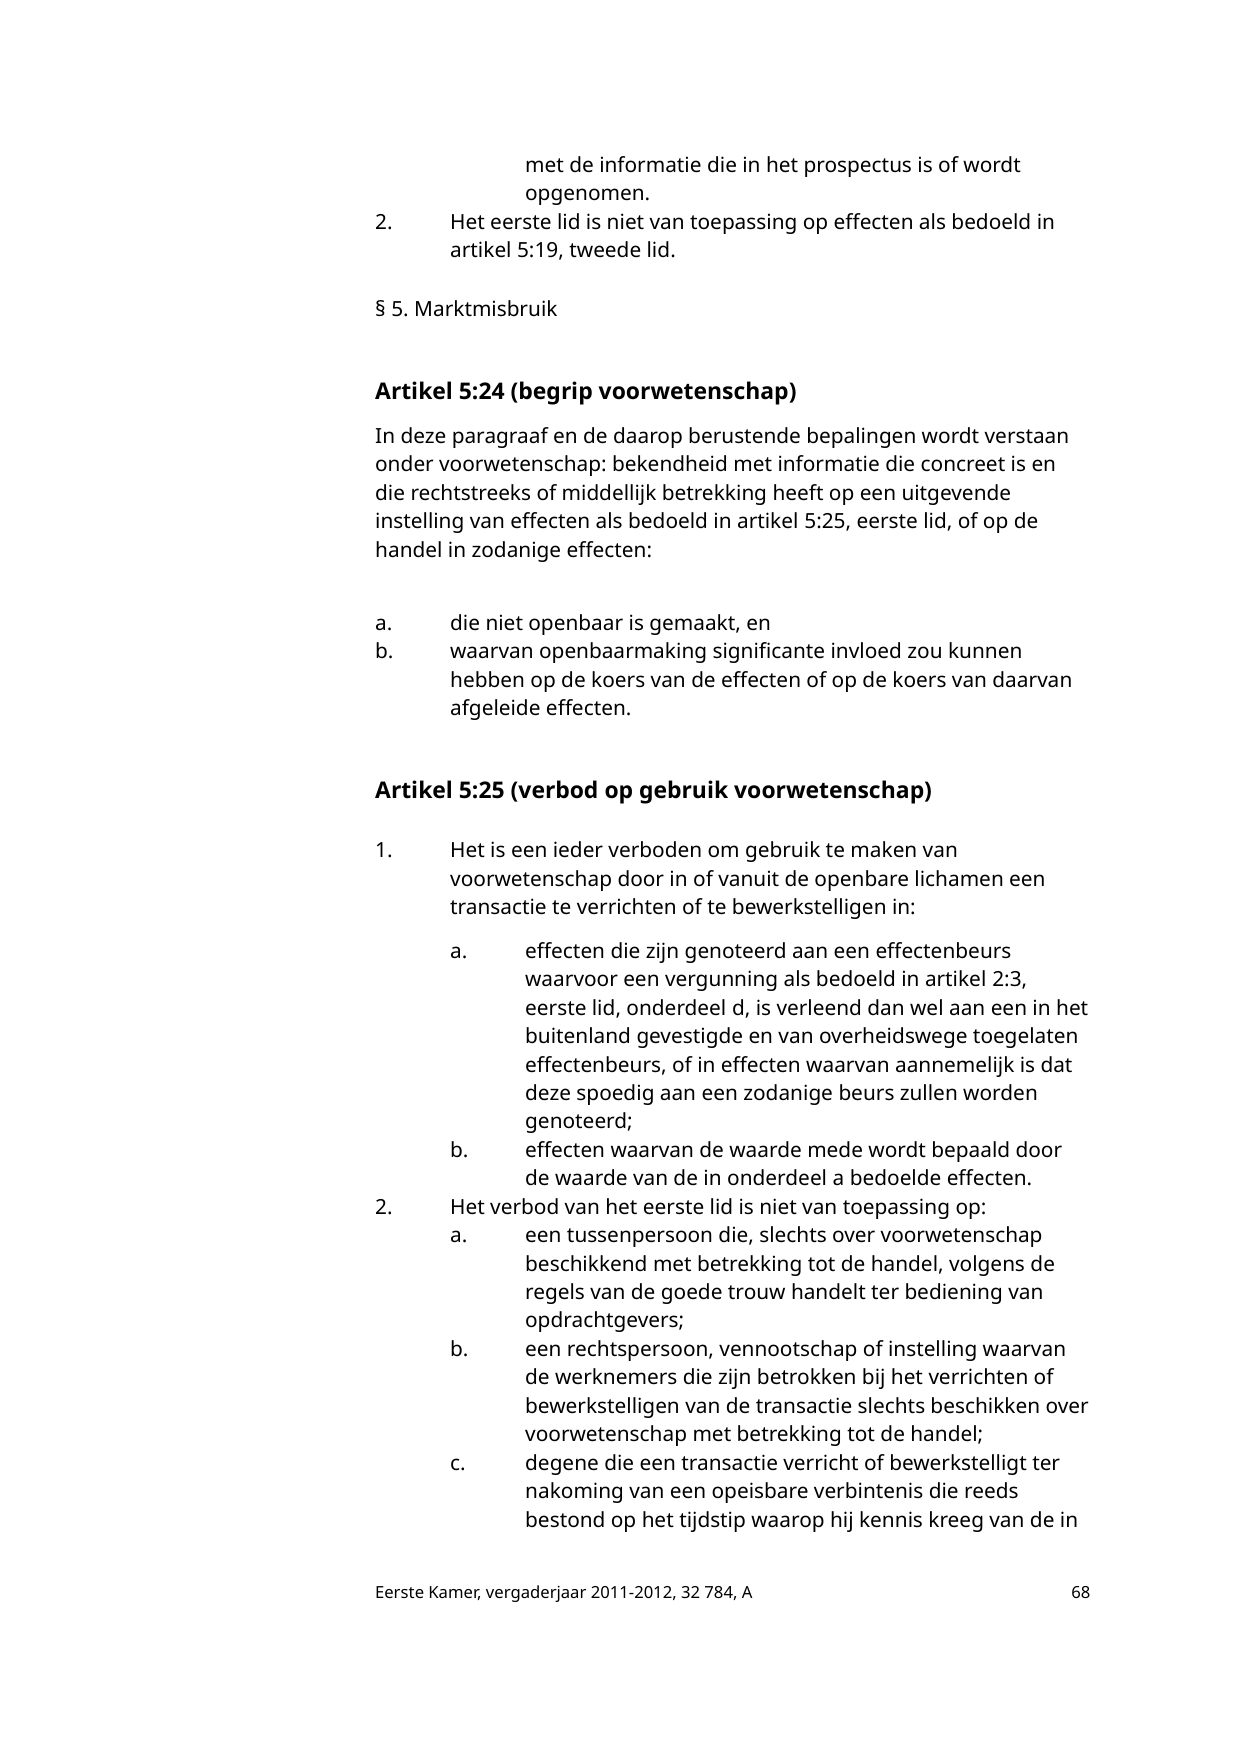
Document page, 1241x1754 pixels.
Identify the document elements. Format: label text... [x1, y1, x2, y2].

subtitle Artikel 5:25 (verbod op gebruik voorwetenschap) [375, 774, 1090, 806]
list een tussenpersoon die, slechts over voorwetenschap beschikkend met betrekking tot de handel, volgens de regels van de goede trouw handelt ter bediening van opdrachtgevers; [450, 1220, 1090, 1334]
list die niet openbaar is gemaakt, en [375, 608, 1090, 637]
list effecten die zijn genoteerd aan een effectenbeurs waarvoor een vergunning als bedoeld in artikel 2:3, eerste lid, onderdeel d, is verleend dan wel aan een in het buitenland gevestigde en van overheidswege toegelaten effectenbeurs, of in effecten waarvan aannemelijk is dat deze spoedig aan een zodanige beurs zullen worden genoteerd; [450, 936, 1090, 1135]
list Het is een ieder verboden om gebruik te maken van voorwetenschap door in of vanuit de openbare lichamen een transactie te verrichten of te bewerkstelligen in: [375, 836, 1090, 921]
subtitle Artikel 5:24 (begrip voorwetenschap) [375, 375, 1090, 406]
text In deze paragraaf en de daarop berustende bepalingen wordt verstaan onder voorwetenschap: bekendheid met informatie die concreet is en die rechtstreeks of middellijk betrekking heeft op een uitgevende instelling van effecten als bedoeld in artikel 5:25, eerste lid, of op de handel in zodanige effecten: [375, 421, 1090, 563]
list met de informatie die in het prospectus is of wordt opgenomen. [450, 150, 1090, 207]
list Het eerste lid is niet van toepassing op effecten als bedoeld in artikel 5:19, tweede lid. [375, 207, 1090, 264]
list Het verbod van het eerste lid is niet van toepassing op: [375, 1192, 1090, 1220]
list een rechtspersoon, vennootschap of instelling waarvan de werknemers die zijn betrokken bij het verrichten of bewerkstelligen van de transactie slechts beschikken over voorwetenschap met betrekking tot de handel; [450, 1334, 1090, 1448]
list degene die een transactie verricht of bewerkstelligt ter nakoming van een opeisbare verbintenis die reeds bestond op het tijdstip waarop hij kennis kreeg van de in [450, 1448, 1090, 1533]
list effecten waarvan de waarde mede wordt bepaald door de waarde van de in onderdeel a bedoelde effecten. [450, 1135, 1090, 1192]
list waarvan openbaarmaking significante invloed zou kunnen hebben op de koers van de effecten of op de koers van daarvan afgeleide effecten. [375, 637, 1090, 722]
subtitle § 5. Marktmisbruik [375, 294, 1090, 322]
